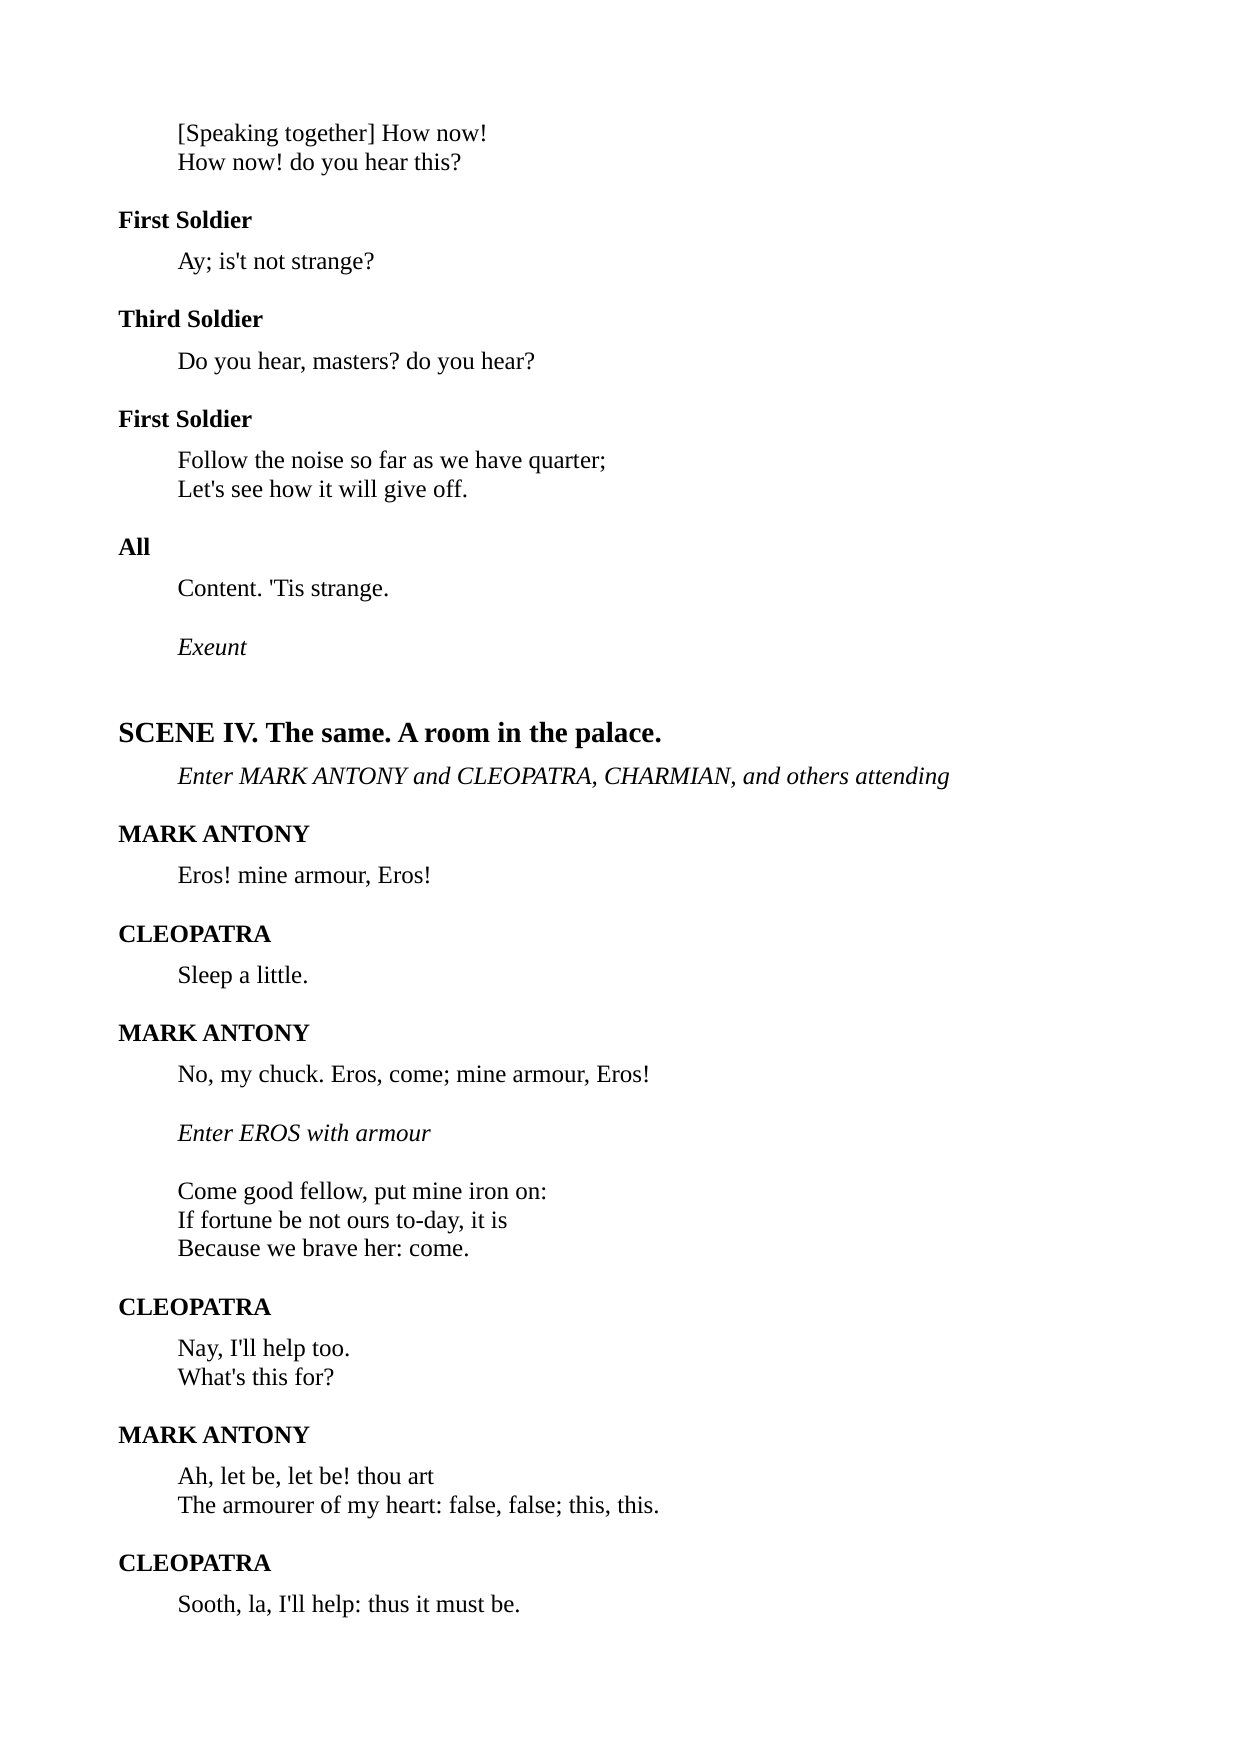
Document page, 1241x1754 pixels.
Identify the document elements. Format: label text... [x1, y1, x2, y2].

text Enter MARK ANTONY and CLEOPATRA, CHARMIAN, and others attending [177, 761, 1063, 790]
text [Speaking together] How now! How now! do you hear this? [177, 118, 1063, 176]
text Follow the noise so far as we have quarter; Let's see how it will give off. [177, 445, 1063, 503]
text Ah, let be, let be! thou art The armourer of my heart: false, false; this, this. [177, 1461, 1063, 1519]
text MARK ANTONY [118, 1420, 1122, 1449]
text Sleep a little. [177, 960, 1063, 989]
text Ay; is't not strange? [177, 246, 1063, 275]
text Content. 'Tis strange. [177, 573, 1063, 602]
text MARK ANTONY [118, 819, 1122, 848]
text Come good fellow, put mine iron on: If fortune be not ours to-day, it is Because we brave her: come. [177, 1176, 1063, 1262]
text Enter EROS with armour [177, 1118, 1063, 1146]
text Do you hear, masters? do you hear? [177, 346, 1063, 374]
text Nay, I'll help too. What's this for? [177, 1333, 1063, 1390]
subtitle SCENE IV. The same. A room in the palace. [118, 715, 1122, 748]
text MARK ANTONY [118, 1018, 1122, 1047]
text No, my chuck. Eros, come; mine armour, Eros! [177, 1059, 1063, 1088]
text CLEOPATRA [118, 1292, 1122, 1320]
text First Soldier [118, 205, 1122, 234]
text All [118, 532, 1122, 561]
text First Soldier [118, 404, 1122, 433]
text CLEOPATRA [118, 919, 1122, 947]
text Sooth, la, I'll help: thus it must be. [177, 1589, 1063, 1618]
text CLEOPATRA [118, 1548, 1122, 1577]
text Third Soldier [118, 304, 1122, 333]
text Eros! mine armour, Eros! [177, 861, 1063, 889]
text Exeunt [177, 632, 1063, 661]
